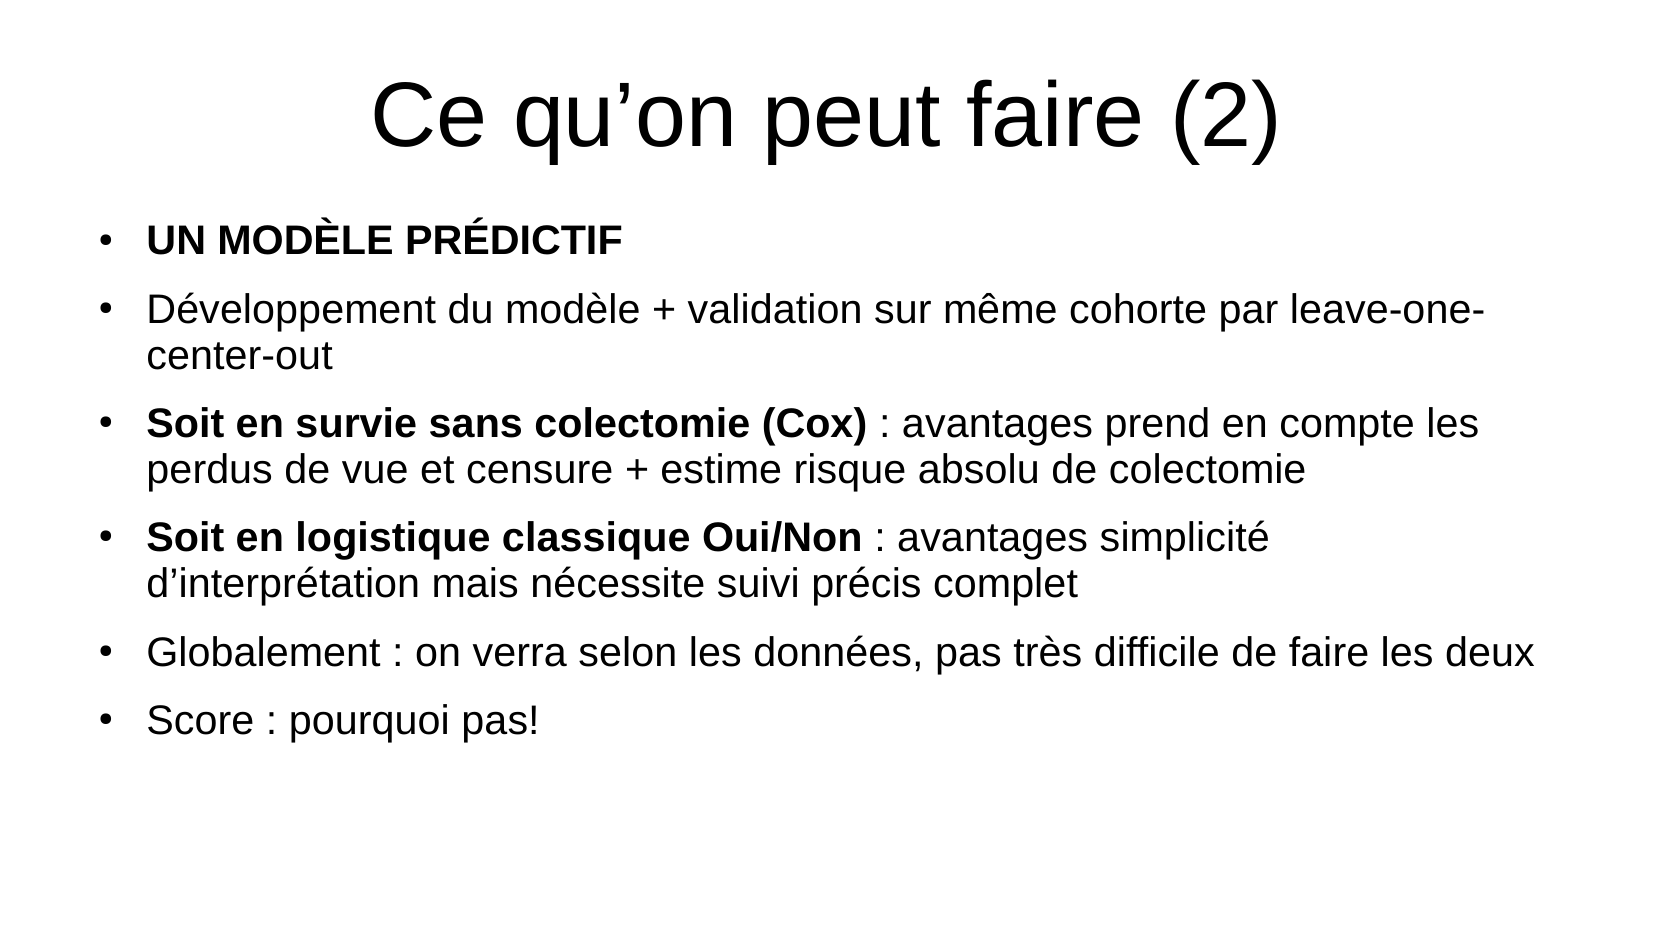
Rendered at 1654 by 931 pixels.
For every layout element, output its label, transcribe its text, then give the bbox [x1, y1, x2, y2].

list UN MODÈLE PRÉDICTIF Développement du modèle + validation sur même cohorte par leave-one-center-out Soit en survie sans colectomie (Cox) : avantages prend en compte les perdus de vue et censure + estime risque absolu de colectomie Soit en logistique classique Oui/Non : avantages simplicité d’interprétation mais nécessite suivi précis complet Globalement : on verra selon les données, pas très difficile de faire les deux Score : pourquoi pas! [82, 217, 1536, 758]
title Ce qu’on peut faire (2) [82, 37, 1571, 193]
